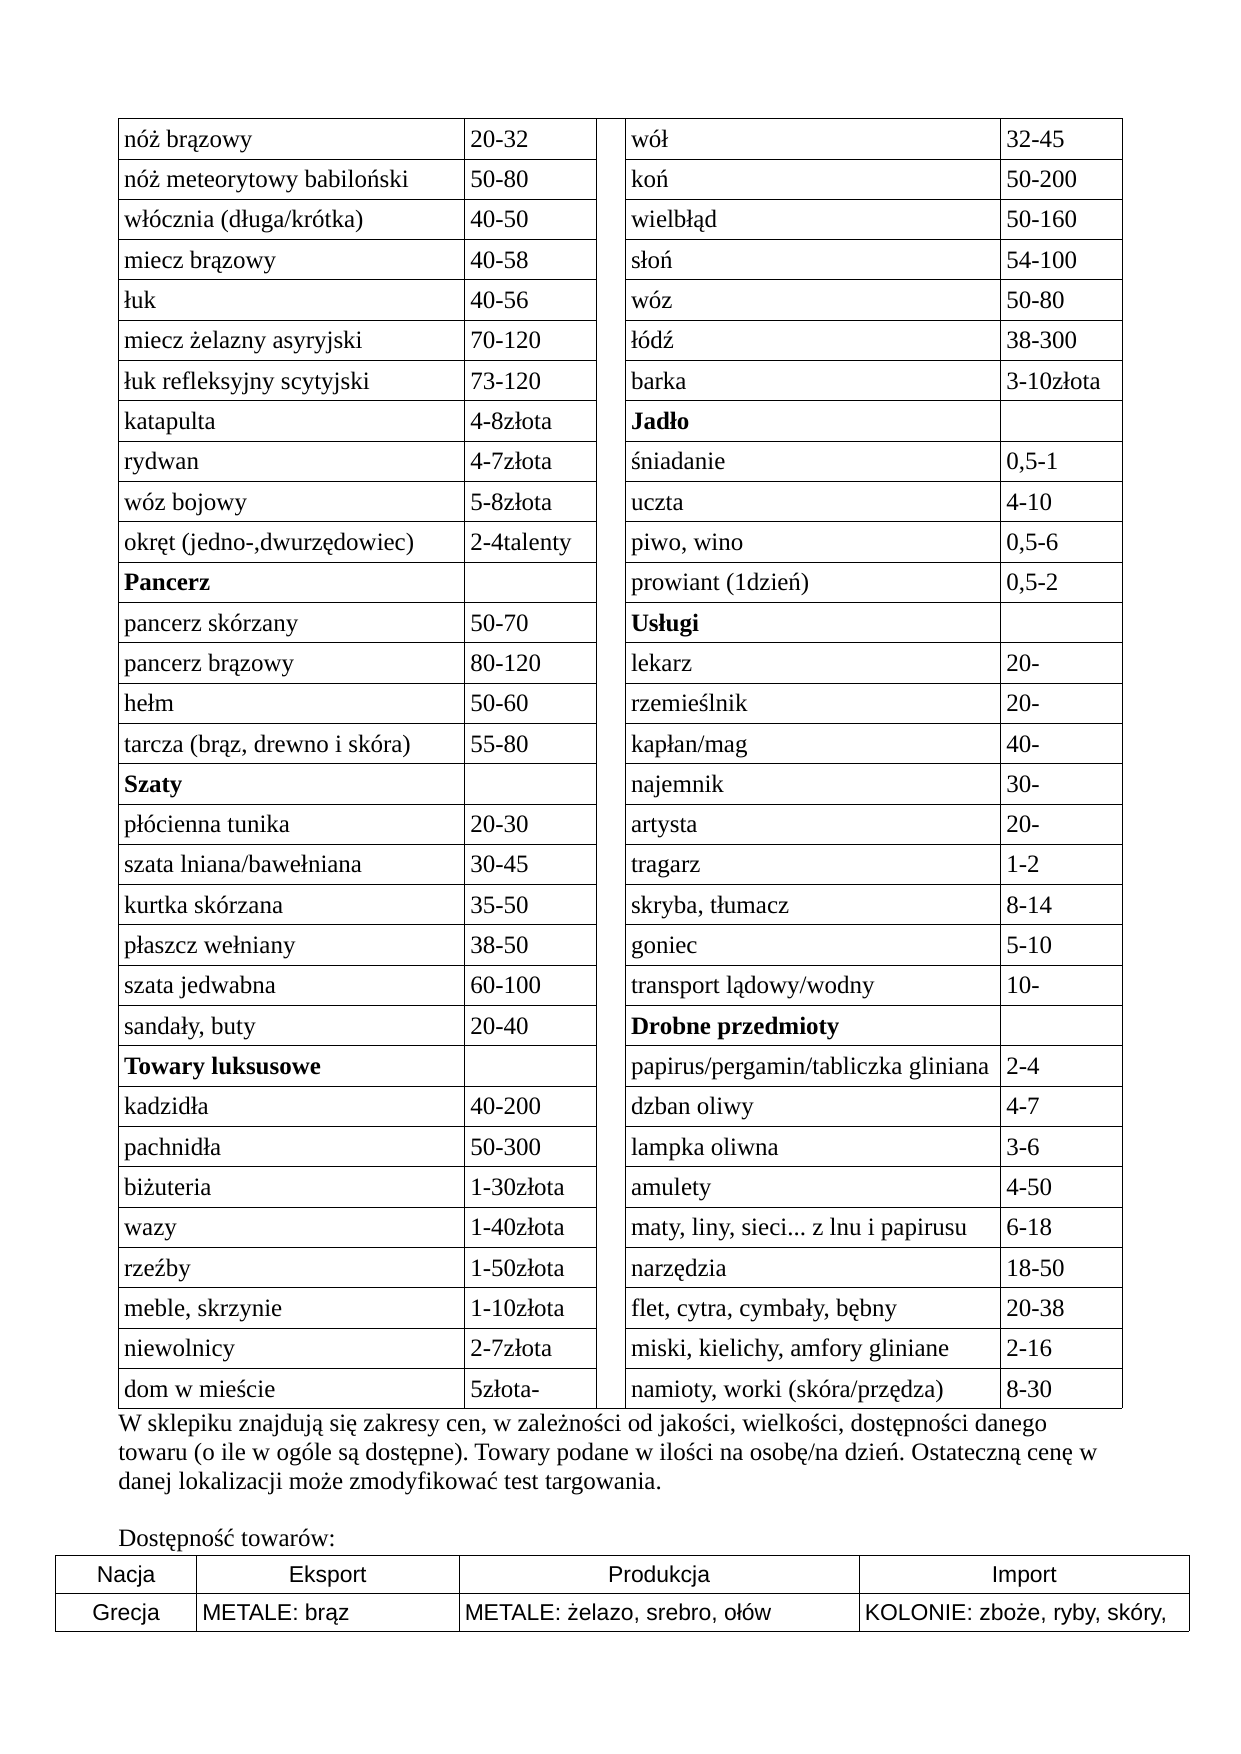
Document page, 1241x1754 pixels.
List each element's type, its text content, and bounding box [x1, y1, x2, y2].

table_cell najemnik [626, 764, 1000, 803]
table_cell 20- [1001, 643, 1122, 682]
table_cell [1001, 401, 1122, 441]
table_cell kadzidła [119, 1087, 464, 1126]
table_cell prowiant (1dzień) [626, 563, 1000, 602]
table_cell sandały, buty [119, 1006, 464, 1045]
table_cell 40- [1001, 724, 1122, 763]
table_cell Szaty [119, 764, 464, 803]
table_cell pancerz skórzany [119, 603, 464, 642]
table_cell śniadanie [626, 442, 1000, 481]
table_cell 70-120 [465, 321, 596, 360]
table_cell amulety [626, 1167, 1000, 1207]
table_cell 1-30złota [465, 1167, 596, 1207]
table_cell transport lądowy/wodny [626, 966, 1000, 1005]
table_cell Drobne przedmioty [626, 1006, 1000, 1045]
table_cell 80-120 [465, 643, 596, 682]
table_cell Grecja [56, 1594, 196, 1631]
table_cell 6-18 [1001, 1208, 1122, 1247]
table_cell 40-200 [465, 1087, 596, 1126]
table_cell biżuteria [119, 1167, 464, 1207]
table_cell szata jedwabna [119, 966, 464, 1005]
table_header Eksport [197, 1556, 459, 1593]
text W sklepiku znajdują się zakresy cen, w zależności od jakości, wielkości, dostępności danego towaru (o ile w ogóle są dostępne). Towary podane w ilości na osobę/na dzień. Ostateczną cenę w danej lokalizacji może zmodyfikować test targowania. [118, 1409, 1122, 1494]
table_cell wazy [119, 1208, 464, 1247]
table_cell [1001, 603, 1122, 642]
table_cell 20-38 [1001, 1288, 1122, 1327]
table_cell tragarz [626, 845, 1000, 884]
table_cell METALE: żelazo, srebro, ołów [460, 1594, 859, 1631]
table_cell 3-6 [1001, 1127, 1122, 1166]
table_cell 55-80 [465, 724, 596, 763]
table_header Import [860, 1556, 1189, 1593]
table_cell słoń [626, 240, 1000, 279]
table_cell koń [626, 160, 1000, 199]
table_cell łuk [119, 280, 464, 320]
table_cell narzędzia [626, 1248, 1000, 1287]
table_cell 2-4talenty [465, 522, 596, 562]
table_cell 4-7 [1001, 1087, 1122, 1126]
table_cell 0,5-1 [1001, 442, 1122, 481]
table_cell dzban oliwy [626, 1087, 1000, 1126]
table_cell piwo, wino [626, 522, 1000, 562]
table_cell 20-40 [465, 1006, 596, 1045]
table_cell 20-32 [465, 119, 596, 158]
table_cell wóz bojowy [119, 482, 464, 521]
table_cell niewolnicy [119, 1329, 464, 1368]
table_cell 38-50 [465, 925, 596, 965]
table_cell Towary luksusowe [119, 1046, 464, 1086]
table_cell 0,5-2 [1001, 563, 1122, 602]
table_cell 1-40złota [465, 1208, 596, 1247]
table_cell rzeźby [119, 1248, 464, 1287]
table_cell 4-8złota [465, 401, 596, 441]
table_cell Usługi [626, 603, 1000, 642]
table_cell 5-10 [1001, 925, 1122, 965]
table_cell pancerz brązowy [119, 643, 464, 682]
table_cell włócznia (długa/krótka) [119, 200, 464, 239]
table_cell 50-200 [1001, 160, 1122, 199]
table_cell 50-300 [465, 1127, 596, 1166]
table_cell szata lniana/bawełniana [119, 845, 464, 884]
table_cell 4-50 [1001, 1167, 1122, 1207]
table_cell 30- [1001, 764, 1122, 803]
table_cell skryba, tłumacz [626, 885, 1000, 924]
table_cell 40-58 [465, 240, 596, 279]
table_cell 40-56 [465, 280, 596, 320]
table_cell [1001, 1006, 1122, 1045]
table_cell łódź [626, 321, 1000, 360]
table_cell 50-60 [465, 684, 596, 723]
table_cell miecz brązowy [119, 240, 464, 279]
table_cell 50-160 [1001, 200, 1122, 239]
table_cell 5złota- [465, 1369, 596, 1408]
table_cell 30-45 [465, 845, 596, 884]
table_cell 50-70 [465, 603, 596, 642]
table_cell wół [626, 119, 1000, 158]
table_cell 4-7złota [465, 442, 596, 481]
table_cell maty, liny, sieci... z lnu i papirusu [626, 1208, 1000, 1247]
table_cell pachnidła [119, 1127, 464, 1166]
table_cell 0,5-6 [1001, 522, 1122, 562]
table_cell wóz [626, 280, 1000, 320]
table_cell okręt (jedno-,dwurzędowiec) [119, 522, 464, 562]
table_cell 20-30 [465, 805, 596, 844]
table_header [597, 119, 625, 1408]
table_cell 20- [1001, 684, 1122, 723]
table_cell miski, kielichy, amfory gliniane [626, 1329, 1000, 1368]
table_cell 2-16 [1001, 1329, 1122, 1368]
table_cell 5-8złota [465, 482, 596, 521]
table_cell 38-300 [1001, 321, 1122, 360]
table_cell uczta [626, 482, 1000, 521]
table_cell rydwan [119, 442, 464, 481]
table_cell 1-50złota [465, 1248, 596, 1287]
table_cell 73-120 [465, 361, 596, 400]
table_cell namioty, worki (skóra/przędza) [626, 1369, 1000, 1408]
table_cell 2-7złota [465, 1329, 596, 1368]
table_cell 8-14 [1001, 885, 1122, 924]
table_cell wielbłąd [626, 200, 1000, 239]
table_cell kurtka skórzana [119, 885, 464, 924]
table_cell tarcza (brąz, drewno i skóra) [119, 724, 464, 763]
table_cell 3-10złota [1001, 361, 1122, 400]
table_cell 10- [1001, 966, 1122, 1005]
table_cell flet, cytra, cymbały, bębny [626, 1288, 1000, 1327]
table_cell 60-100 [465, 966, 596, 1005]
table_cell kapłan/mag [626, 724, 1000, 763]
table_cell 35-50 [465, 885, 596, 924]
table_cell METALE: brąz [197, 1594, 459, 1631]
table_cell Pancerz [119, 563, 464, 602]
table_cell nóż brązowy [119, 119, 464, 158]
table_cell dom w mieście [119, 1369, 464, 1408]
table_cell KOLONIE: zboże, ryby, skóry, [860, 1594, 1189, 1631]
table_cell płaszcz wełniany [119, 925, 464, 965]
table_cell lekarz [626, 643, 1000, 682]
table_cell artysta [626, 805, 1000, 844]
table_cell 8-30 [1001, 1369, 1122, 1408]
table_cell barka [626, 361, 1000, 400]
table_cell goniec [626, 925, 1000, 965]
table_cell 50-80 [1001, 280, 1122, 320]
table_cell hełm [119, 684, 464, 723]
table_cell katapulta [119, 401, 464, 441]
table_cell 32-45 [1001, 119, 1122, 158]
table_cell 2-4 [1001, 1046, 1122, 1086]
table_cell 54-100 [1001, 240, 1122, 279]
table_cell Jadło [626, 401, 1000, 441]
table_cell 4-10 [1001, 482, 1122, 521]
table_cell rzemieślnik [626, 684, 1000, 723]
table_cell 1-10złota [465, 1288, 596, 1327]
table_cell 18-50 [1001, 1248, 1122, 1287]
table_cell 1-2 [1001, 845, 1122, 884]
table_cell płócienna tunika [119, 805, 464, 844]
table_cell [465, 764, 596, 803]
table_cell 40-50 [465, 200, 596, 239]
table_cell lampka oliwna [626, 1127, 1000, 1166]
table_header Produkcja [460, 1556, 859, 1593]
table_cell papirus/pergamin/tabliczka gliniana [626, 1046, 1000, 1086]
table_cell 20- [1001, 805, 1122, 844]
text Dostępność towarów: [118, 1523, 1122, 1555]
table_cell meble, skrzynie [119, 1288, 464, 1327]
table_cell 50-80 [465, 160, 596, 199]
table_cell nóż meteorytowy babiloński [119, 160, 464, 199]
table_cell [465, 563, 596, 602]
table_header Nacja [56, 1556, 196, 1593]
table_cell łuk refleksyjny scytyjski [119, 361, 464, 400]
table_cell [465, 1046, 596, 1086]
table_cell miecz żelazny asyryjski [119, 321, 464, 360]
